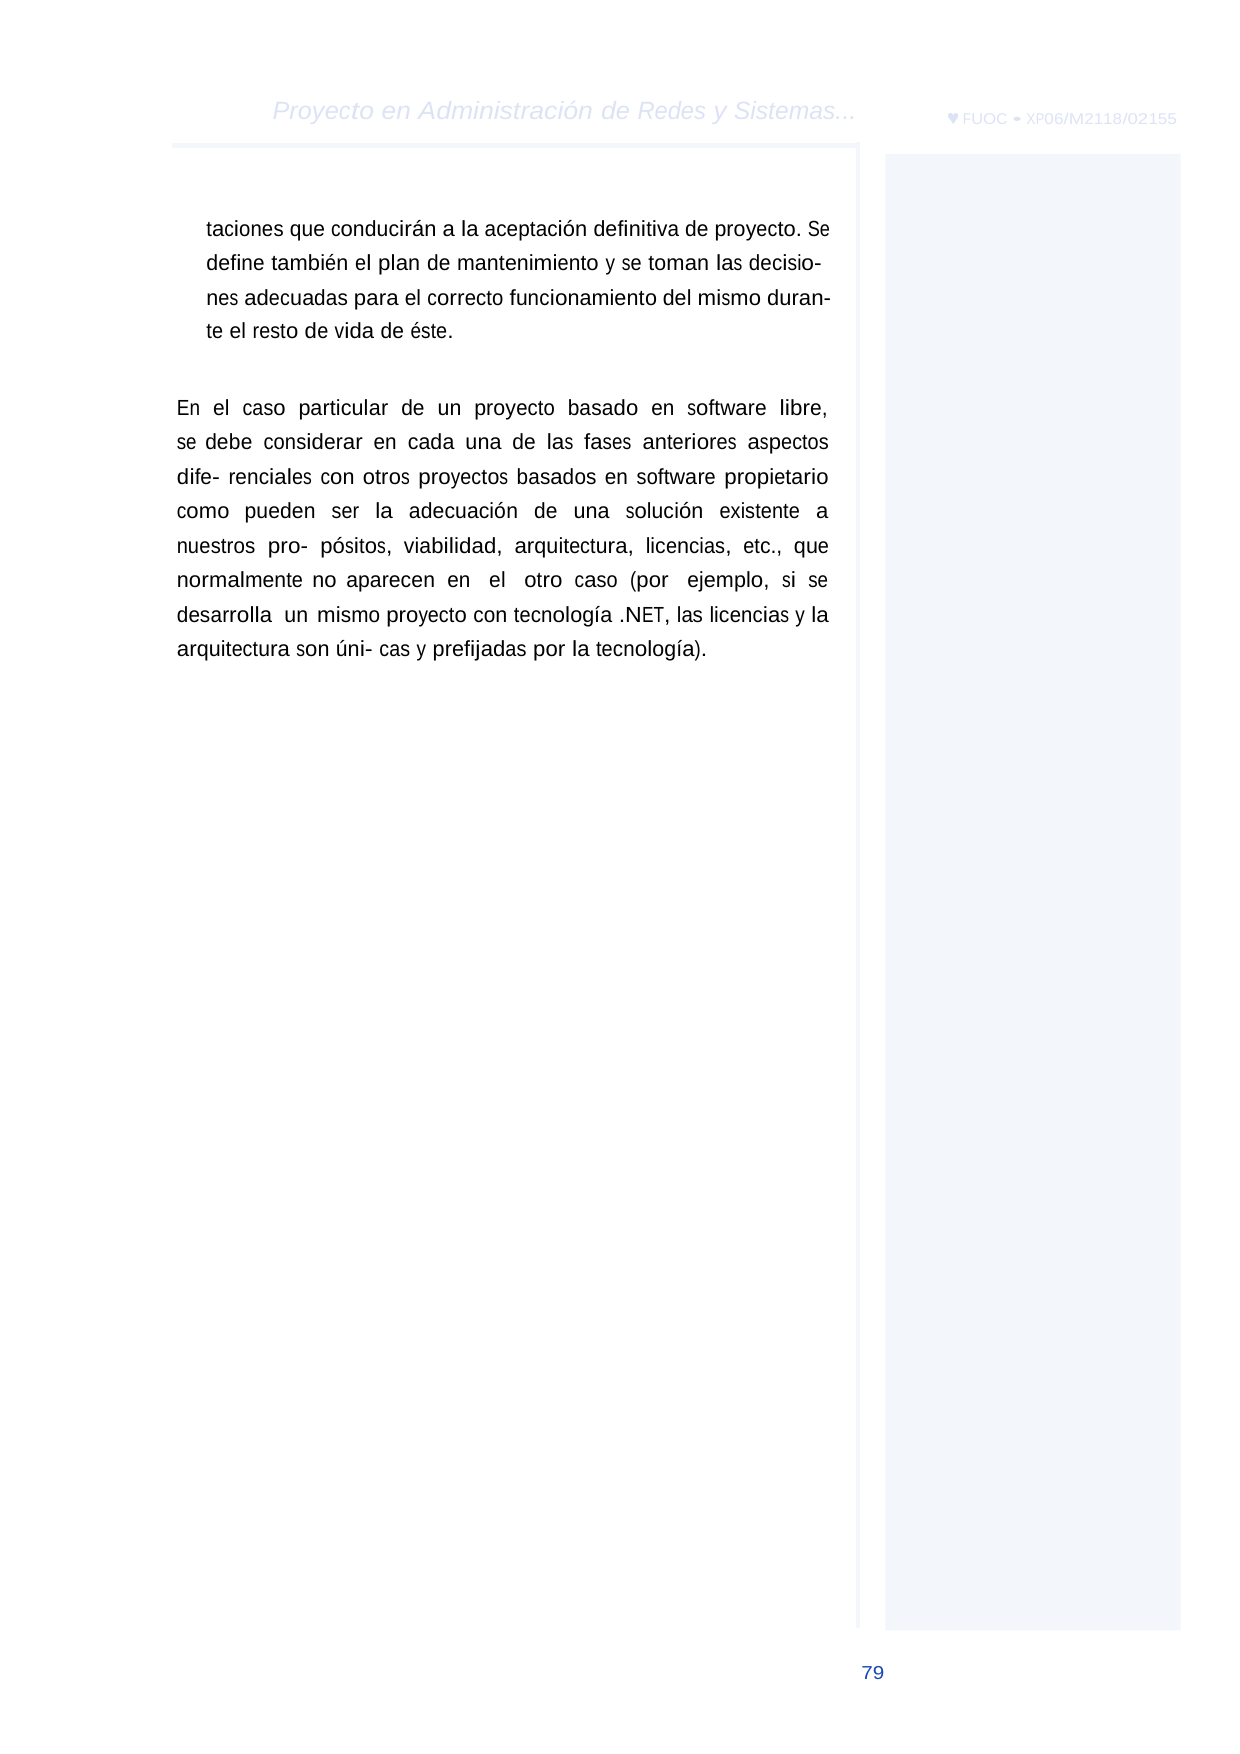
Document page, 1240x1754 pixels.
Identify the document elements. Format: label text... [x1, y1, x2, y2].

text [860, 319, 885, 344]
text  FUOC • XP06/M2118/02155 [947, 109, 1192, 128]
text Proyecto en Administración de Redes y Sistemas... [272, 96, 877, 125]
text define también el plan de mantenimiento y se toman las decisio- nes adecuadas para el correcto funcionamiento del mismo duran- [206, 250, 846, 310]
text 79 [861, 1666, 1192, 1683]
text taciones que conducirán a la aceptación definitiva de proyecto. Se [206, 220, 856, 241]
text En el caso particular de un proyecto basado en software libre, se debe considerar en cada una de las fases anteriores aspectos dife- renciales con otros proyectos basados en software propietario como pueden ser la adecuación de una solución existente a nuestros pro- pósitos, viabilidad, arquitectura, licencias, etc., que normalmente no aparecen en el otro caso (por ejemplo, si se desarrolla un mismo proyecto con tecnología .NET, las licencias y la arquitectura son úni- cas y prefijadas por la tecnología). [177, 395, 829, 661]
text te el resto de vida de éste. [206, 319, 856, 344]
